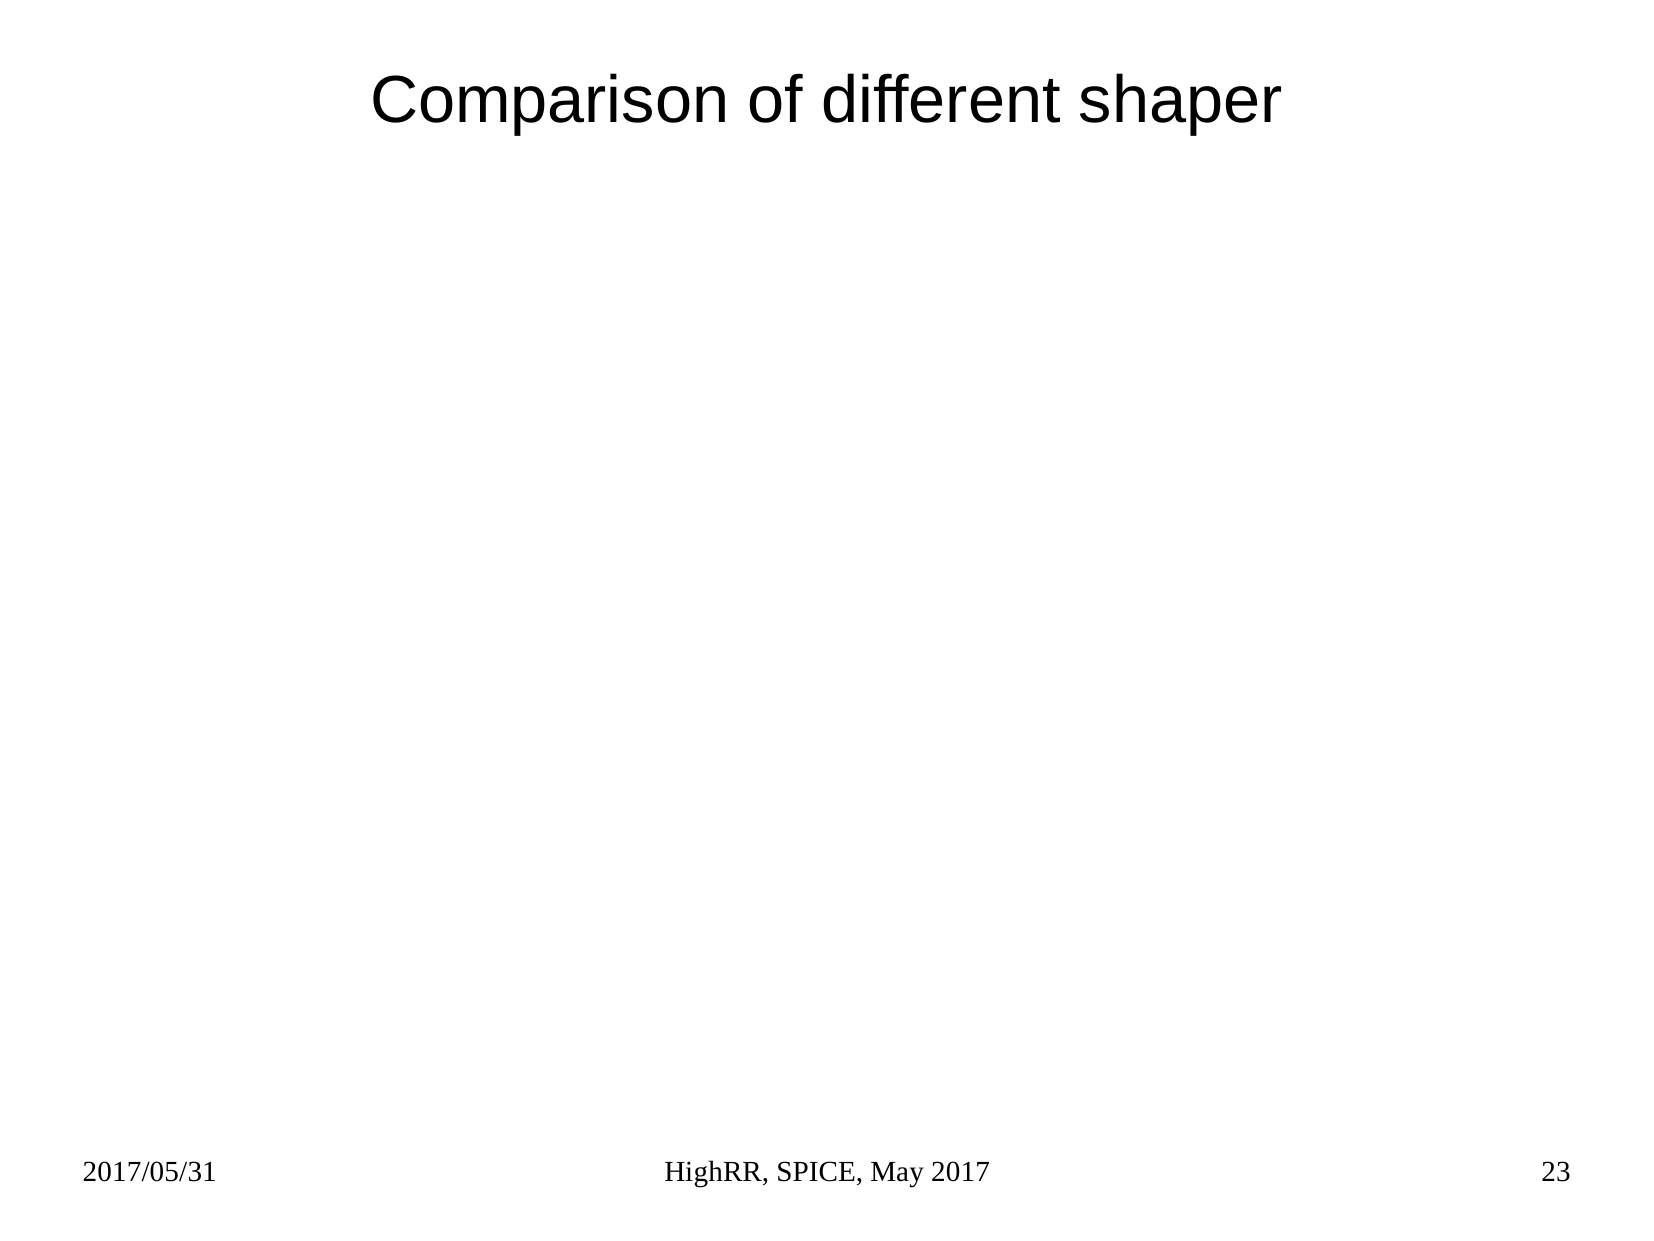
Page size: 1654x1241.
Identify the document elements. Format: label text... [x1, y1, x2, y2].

title Comparison of different shaper [82, 49, 1571, 151]
